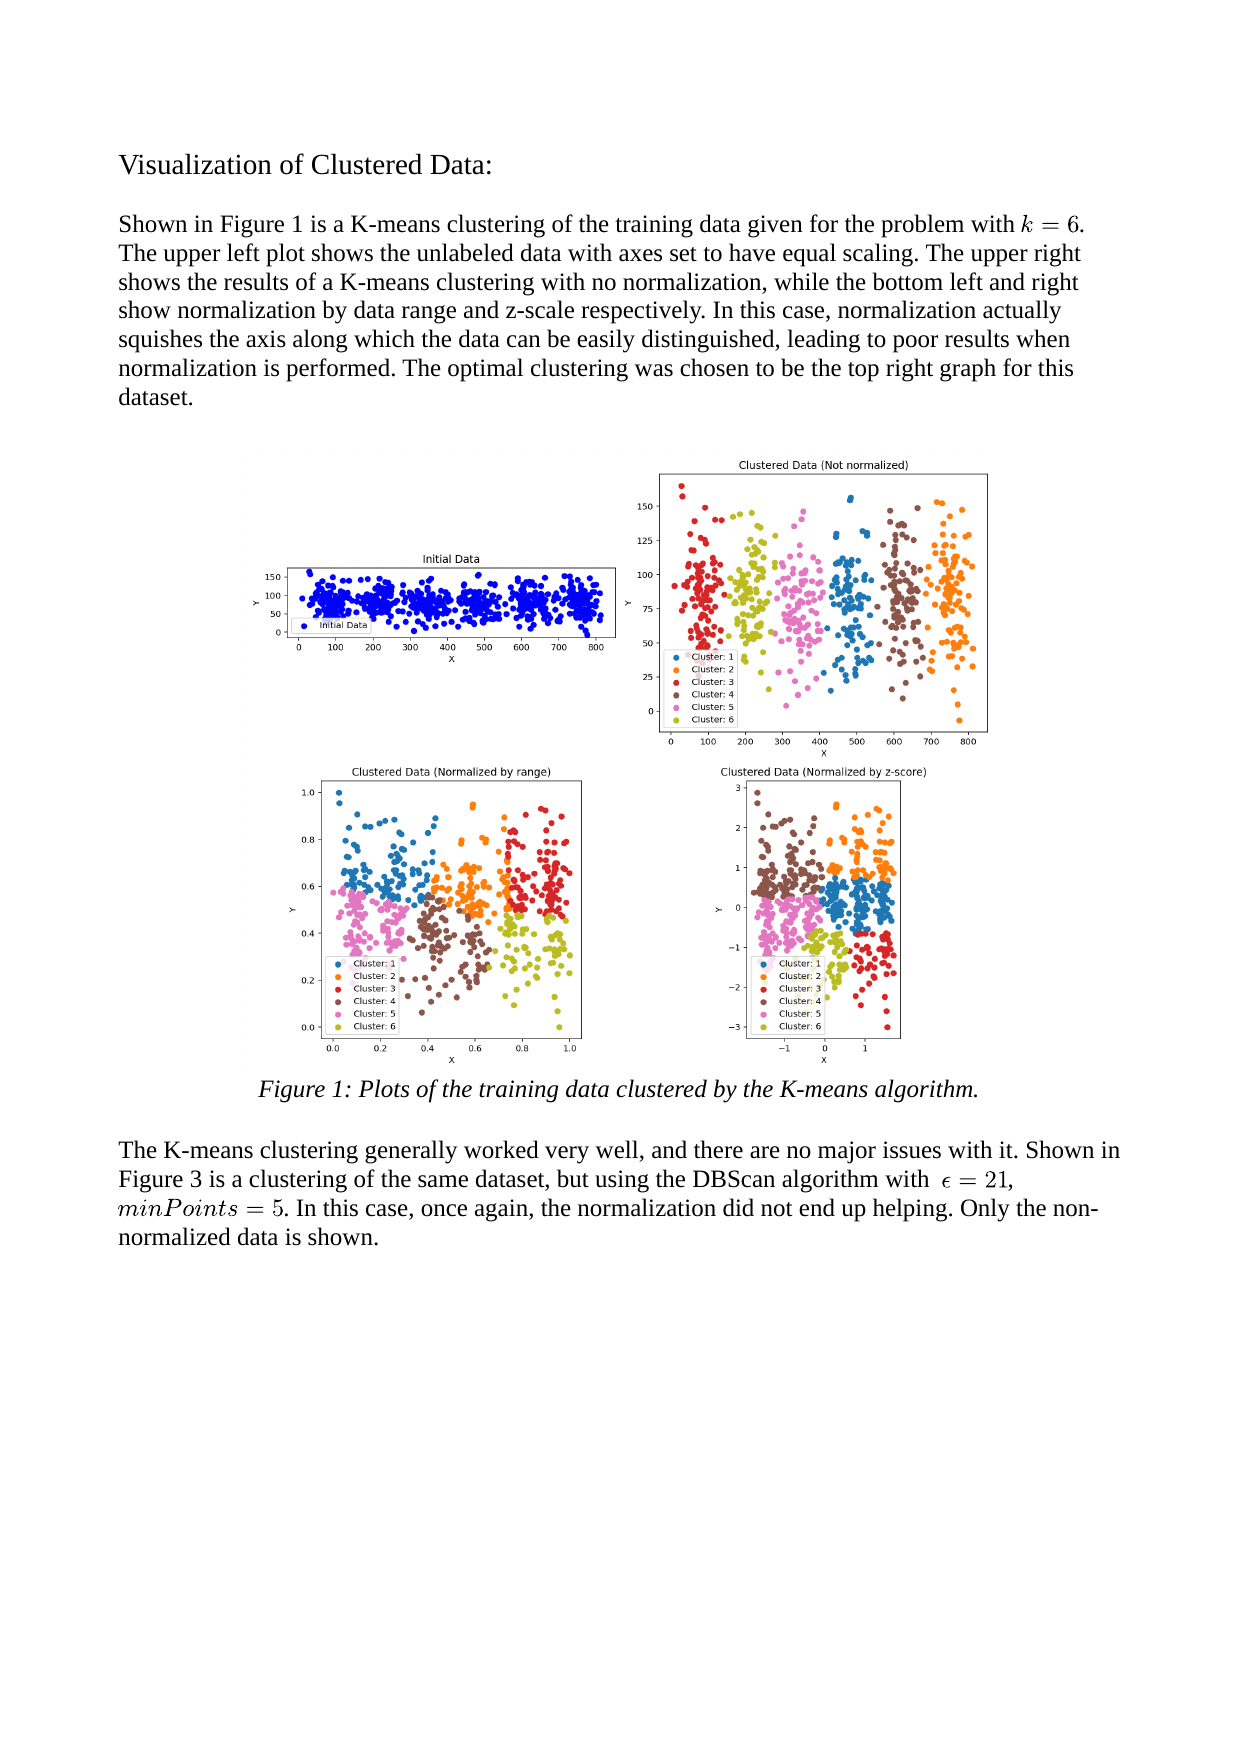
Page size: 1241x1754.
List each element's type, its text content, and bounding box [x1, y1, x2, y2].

text Visualization of Clustered Data: [118, 147, 1122, 180]
picture [243, 451, 997, 1074]
text Figure 1: Plots of the training data clustered by the K-means algorithm. [244, 1074, 997, 1103]
text Shown in Figure 1 is a K-means clustering of the training data given for the problem with . The upper left plot shows the unlabeled data with axes set to have equal scaling. The upper right shows the results of a K-means clustering with no normalization, while the bottom left and right show normalization by data range and z-scale respectively. In this case, normalization actually squishes the axis along which the data can be easily distinguished, leading to poor results when normalization is performed. The optimal clustering was chosen to be the top right graph for this dataset. [118, 209, 1122, 410]
text The K-means clustering generally worked very well, and there are no major issues with it. Shown in Figure 3 is a clustering of the same dataset, but using the DBScan algorithm with , . In this case, once again, the normalization did not end up helping. Only the non-normalized data is shown. [118, 1136, 1122, 1251]
